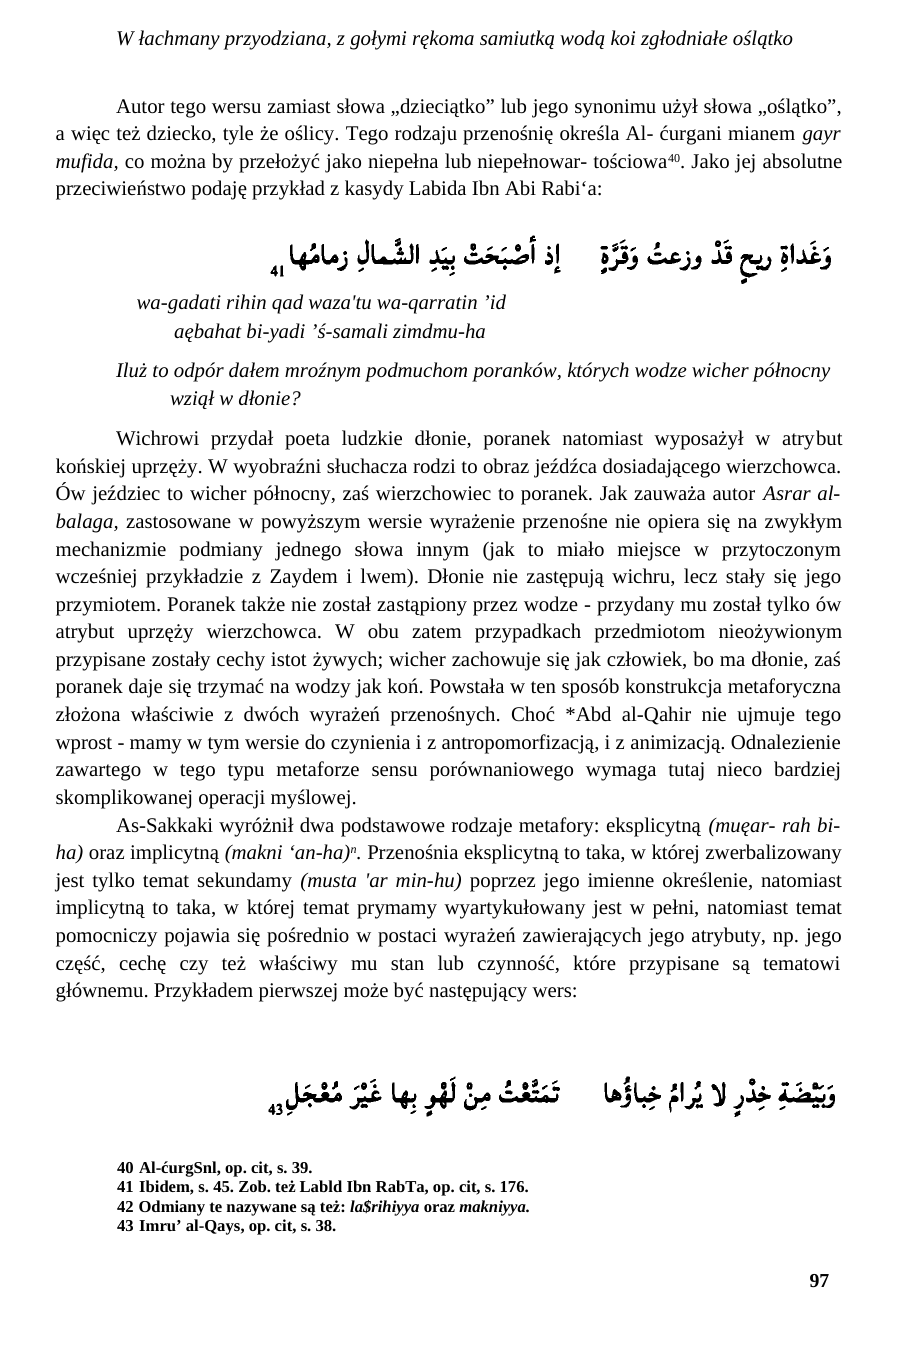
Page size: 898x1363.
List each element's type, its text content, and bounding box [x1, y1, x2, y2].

list Imru’ al-Qays, op. cit, s. 38. [117, 1216, 565, 1235]
text wa-gadati rihin qad waza'tu wa-qarratin ’id aębahat bi-yadi ’ś-samali zimdmu-ha [136, 290, 548, 343]
text 97 [809, 1269, 836, 1292]
picture [267, 233, 834, 287]
text W łachmany przyodziana, z gołymi rękoma samiutką wodą koi zgłodniałe oślątko [116, 26, 842, 50]
text As-Sakkaki wyróżnił dwa podstawowe rodzaje metafory: eksplicytną (muęar- rah bi-ha) oraz implicytną (makni ‘an-ha)n. Przenośnia eksplicytną to taka, w której zwerbalizowany jest tylko temat sekundamy (musta 'ar min-hu) poprzez jego imienne określenie, natomiast implicytną to taka, w której temat prymamy wyartykułowa­ny jest w pełni, natomiast temat pomocniczy pojawia się pośrednio w postaci wyra­żeń zawierających jego atrybuty, np. jego część, cechę czy też właściwy mu stan lub czynność, które przypisane są tematowi głównemu. Przykładem pierwszej może być następujący wers: [55, 812, 842, 1002]
list Odmiany te nazywane są też: la$rihiyya oraz makniyya. [117, 1196, 565, 1216]
text Iluż to odpór dałem mroźnym podmuchom poranków, których wodze wicher północny wziął w dłonie? [116, 358, 842, 410]
picture [265, 1073, 838, 1120]
list Al-ćurgSnl, op. cit, s. 39. [117, 1158, 565, 1177]
text Autor tego wersu zamiast słowa „dzieciątko” lub jego synonimu użył słowa „oślątko”, a więc też dziecko, tyle że oślicy. Tego rodzaju przenośnię określa Al- ćurgani mianem gayr mufida, co można by przełożyć jako niepełna lub niepełnowar- tościowa40. Jako jej absolutne przeciwieństwo podaję przykład z kasydy Labida Ibn Abi Rabi‘a: [55, 93, 842, 200]
text Wichrowi przydał poeta ludzkie dłonie, poranek natomiast wyposażył w atry­but końskiej uprzęży. W wyobraźni słuchacza rodzi to obraz jeźdźca dosiadającego wierzchowca. Ów jeździec to wicher północny, zaś wierzchowiec to poranek. Jak zauważa autor Asrar al-balaga, zastosowane w powyższym wersie wyrażenie prze­nośne nie opiera się na zwykłym mechanizmie podmiany jednego słowa innym (jak to miało miejsce w przytoczonym wcześniej przykładzie z Zaydem i lwem). Dłonie nie zastępują wichru, lecz stały się jego przymiotem. Poranek także nie został za­stąpiony przez wodze - przydany mu został tylko ów atrybut uprzęży wierzchow­ca. W obu zatem przypadkach przedmiotom nieożywionym przypisane zostały cechy istot żywych; wicher zachowuje się jak człowiek, bo ma dłonie, zaś poranek daje się trzymać na wodzy jak koń. Powstała w ten sposób konstrukcja metaforyczna złożo­na właściwie z dwóch wyrażeń przenośnych. Choć *Abd al-Qahir nie ujmuje tego wprost - mamy w tym wersie do czynienia i z antropomorfizacją, i z animizacją. Odnalezienie zawartego w tego typu metaforze sensu porównaniowego wymaga tutaj nieco bardziej skomplikowanej operacji myślowej. [55, 426, 842, 809]
list Ibidem, s. 45. Zob. też Labld Ibn RabTa, op. cit, s. 176. [117, 1177, 565, 1196]
